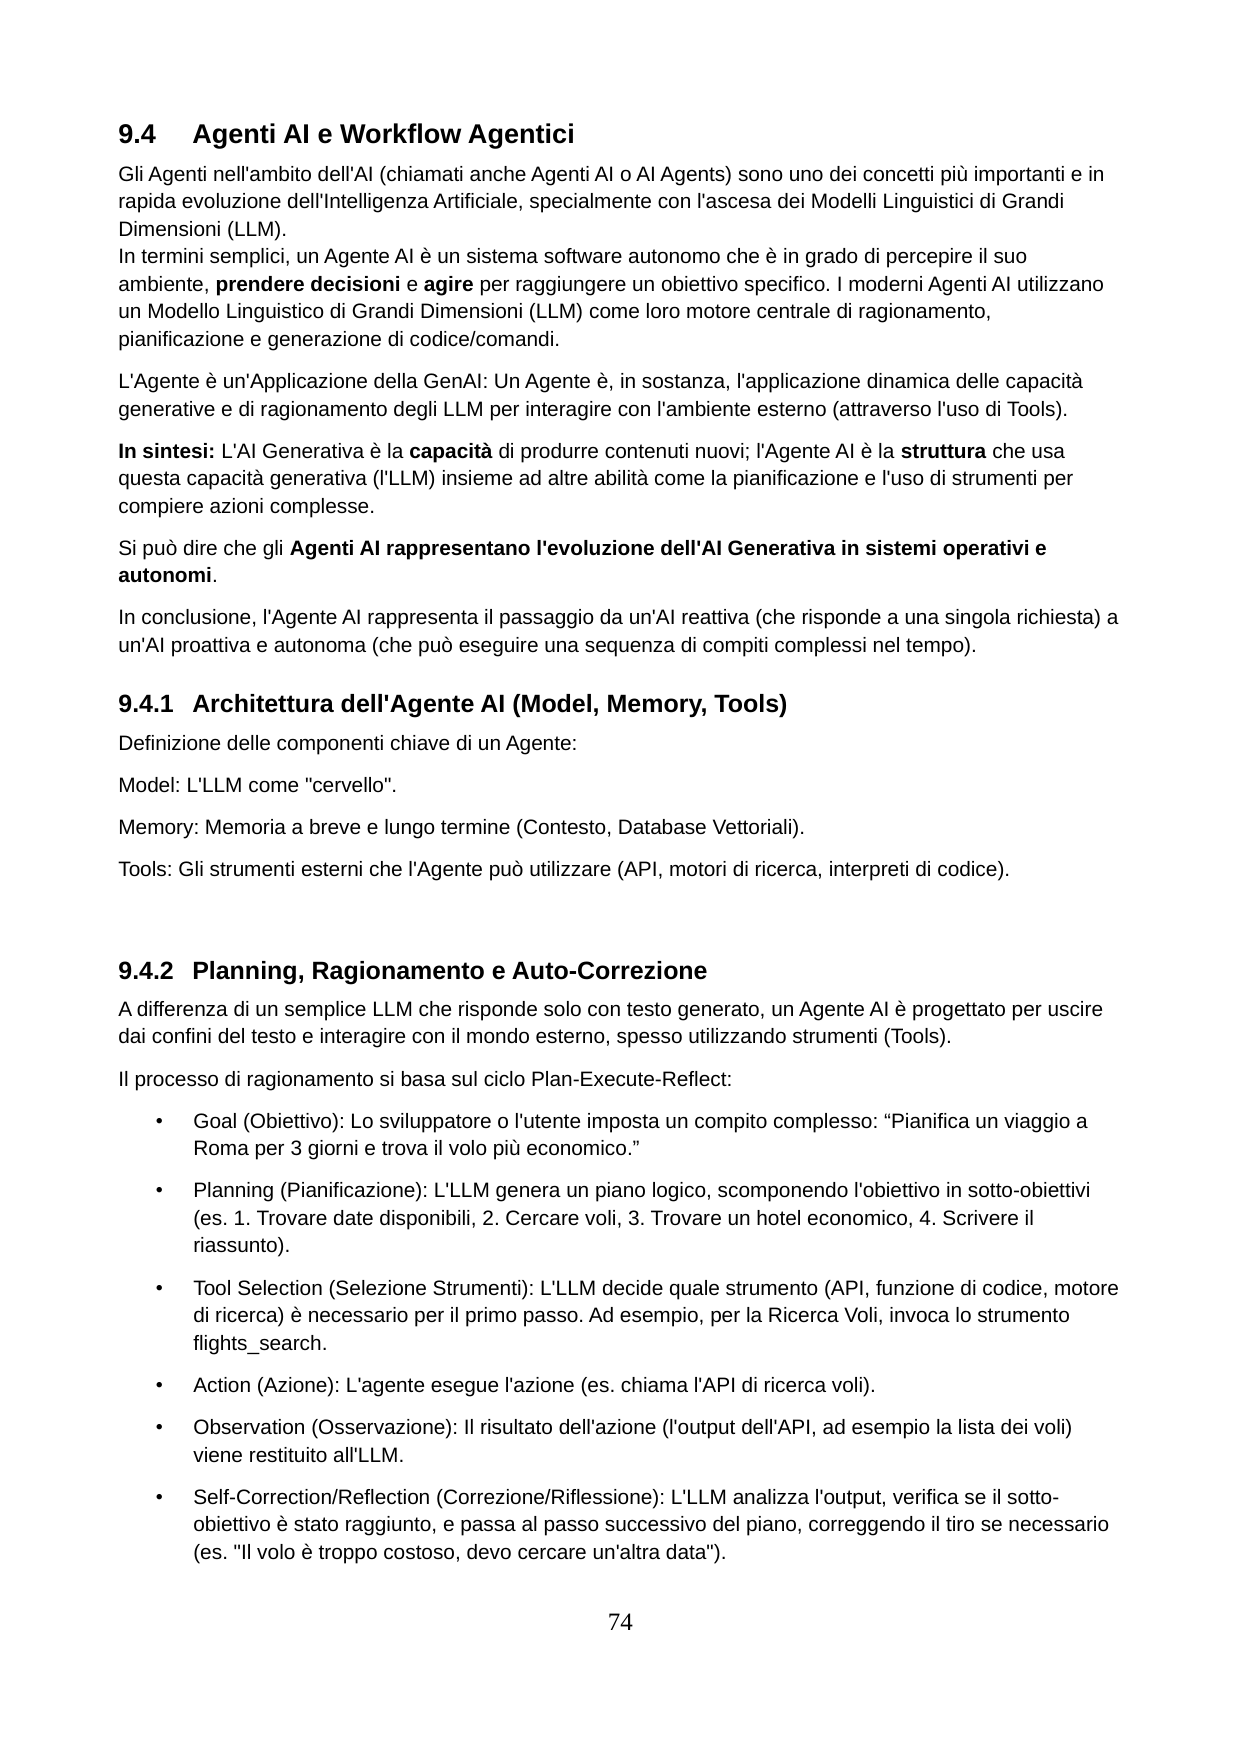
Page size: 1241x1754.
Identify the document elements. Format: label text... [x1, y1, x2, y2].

text In sintesi: L'AI Generativa è la capacità di produrre contenuti nuovi; l'Agente AI è la struttura che usa questa capacità generativa (l'LLM) insieme ad altre abilità come la pianificazione e l'uso di strumenti per compiere azioni complesse. [118, 438, 1122, 517]
text In conclusione, l'Agente AI rappresenta il passaggio da un'AI reattiva (che risponde a una singola richiesta) a un'AI proattiva e autonoma (che può eseguire una sequenza di compiti complessi nel tempo). [118, 605, 1122, 657]
text Il processo di ragionamento si basa sul ciclo Plan-Execute-Reflect: [118, 1066, 1122, 1090]
subtitle Planning, Ragionamento e Auto-Correzione [118, 956, 1122, 984]
subtitle Agenti AI e Workflow Agentici [118, 118, 1122, 149]
text Definizione delle componenti chiave di un Agente: [118, 731, 1122, 754]
text Si può dire che gli Agenti AI rappresentano l'evoluzione dell'AI Generativa in sistemi operativi e autonomi. [118, 536, 1122, 587]
text Model: L'LLM come "cervello". [118, 773, 1122, 797]
list Observation (Osservazione): Il risultato dell'azione (l'output dell'API, ad esempio la lista dei voli) viene restituito all'LLM. [156, 1415, 1122, 1466]
subtitle Architettura dell'Agente AI (Model, Memory, Tools) [118, 689, 1122, 718]
list Goal (Obiettivo): Lo sviluppatore o l'utente imposta un compito complesso: “Pianifica un viaggio a Roma per 3 giorni e trova il volo più economico.” [156, 1108, 1122, 1160]
list Action (Azione): L'agente esegue l'azione (es. chiama l'API di ricerca voli). [156, 1373, 1122, 1397]
list Tool Selection (Selezione Strumenti): L'LLM decide quale strumento (API, funzione di codice, motore di ricerca) è necessario per il primo passo. Ad esempio, per la Ricerca Voli, invoca lo strumento flights_search. [156, 1275, 1122, 1354]
list Planning (Pianificazione): L'LLM genera un piano logico, scomponendo l'obiettivo in sotto-obiettivi (es. 1. Trovare date disponibili, 2. Cercare voli, 3. Trovare un hotel economico, 4. Scrivere il riassunto). [156, 1178, 1122, 1257]
text Gli Agenti nell'ambito dell'AI (chiamati anche Agenti AI o AI Agents) sono uno dei concetti più importanti e in rapida evoluzione dell'Intelligenza Artificiale, specialmente con l'ascesa dei Modelli Linguistici di Grandi Dimensioni (LLM). In termini semplici, un Agente AI è un sistema software autonomo che è in grado di percepire il suo ambiente, prendere decisioni e agire per raggiungere un obiettivo specifico. I moderni Agenti AI utilizzano un Modello Linguistico di Grandi Dimensioni (LLM) come loro motore centrale di ragionamento, pianificazione e generazione di codice/comandi. [118, 162, 1122, 351]
text Memory: Memoria a breve e lungo termine (Contesto, Database Vettoriali). [118, 815, 1122, 839]
text A differenza di un semplice LLM che risponde solo con testo generato, un Agente AI è progettato per uscire dai confini del testo e interagire con il mondo esterno, spesso utilizzando strumenti (Tools). [118, 997, 1122, 1048]
text L'Agente è un'Applicazione della GenAI: Un Agente è, in sostanza, l'applicazione dinamica delle capacità generative e di ragionamento degli LLM per interagire con l'ambiente esterno (attraverso l'uso di Tools). [118, 369, 1122, 420]
text Tools: Gli strumenti esterni che l'Agente può utilizzare (API, motori di ricerca, interpreti di codice). [118, 857, 1122, 881]
list Self-Correction/Reflection (Correzione/Riflessione): L'LLM analizza l'output, verifica se il sotto-obiettivo è stato raggiunto, e passa al passo successivo del piano, correggendo il tiro se necessario (es. "Il volo è troppo costoso, devo cercare un'altra data"). [156, 1484, 1122, 1563]
